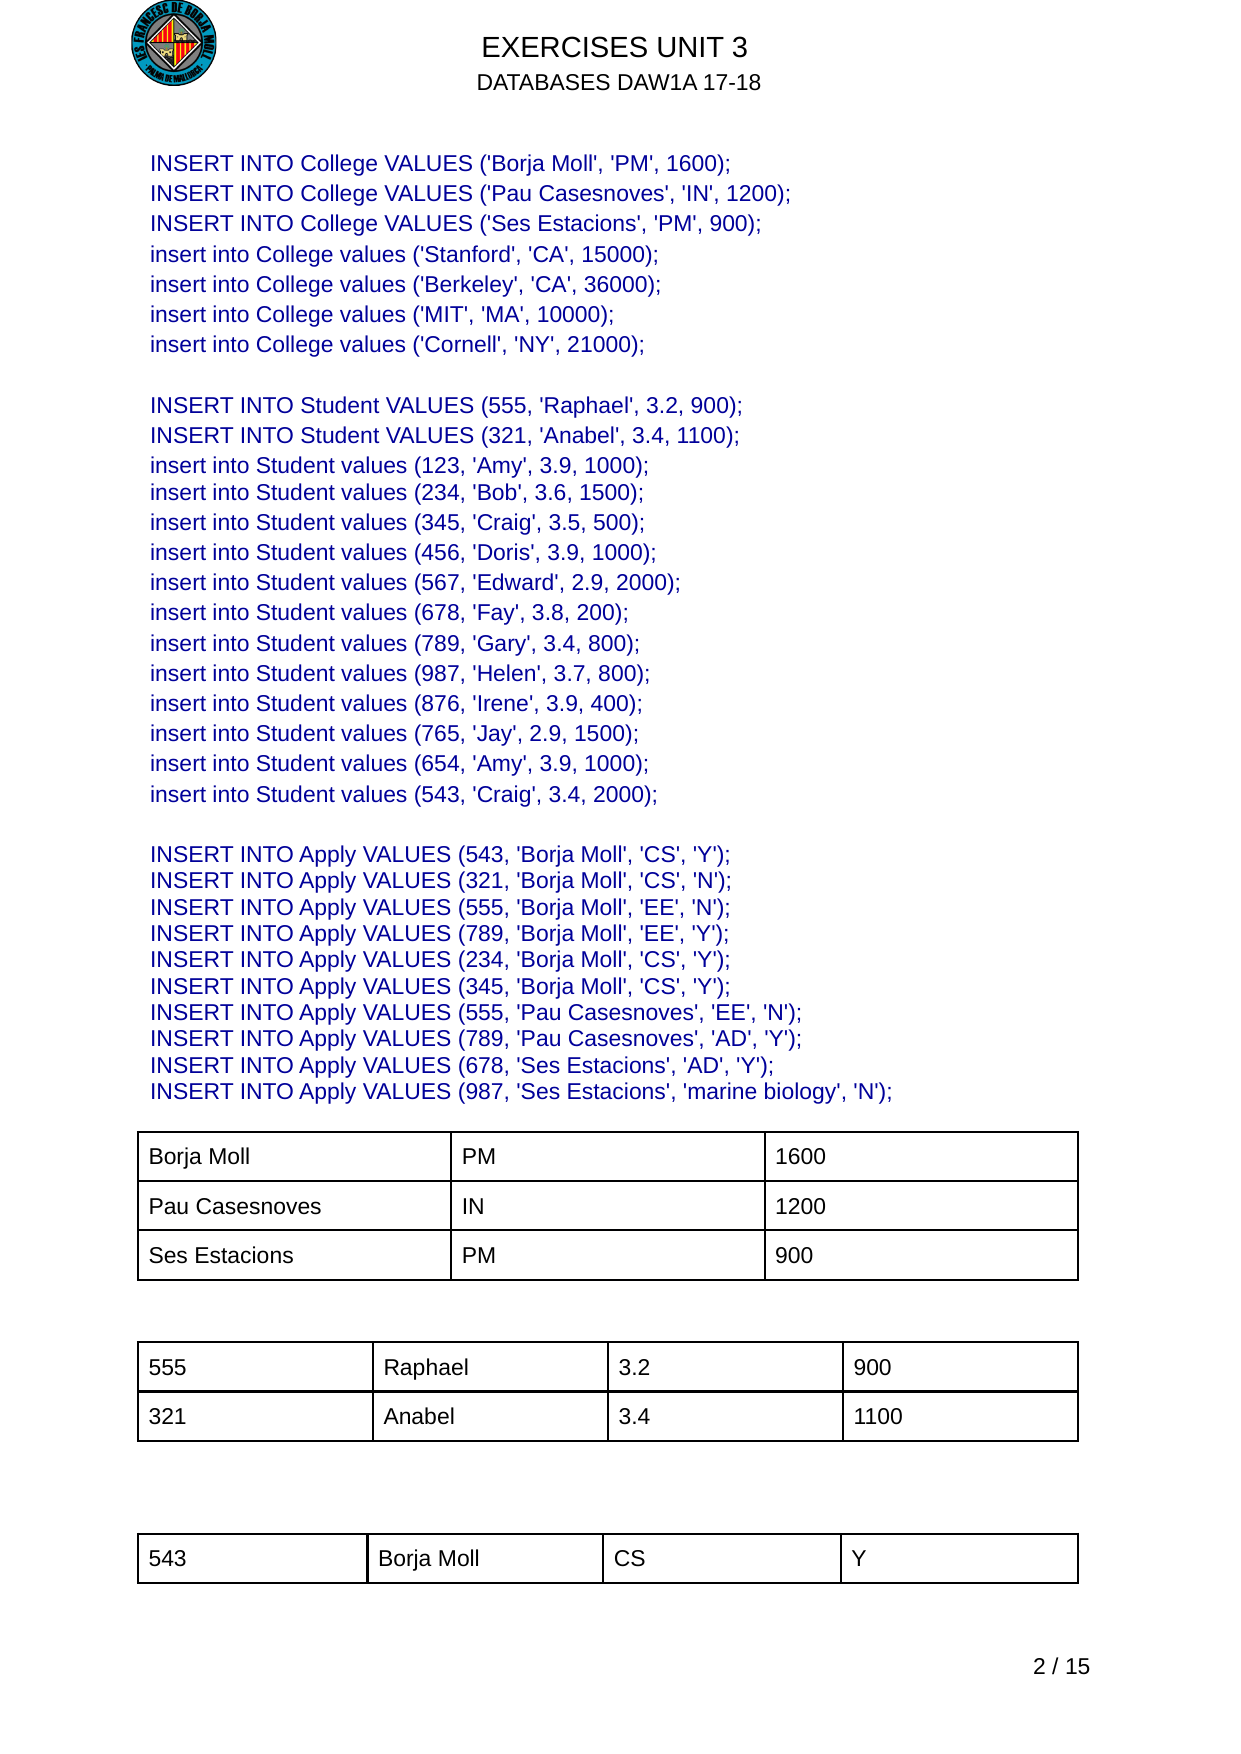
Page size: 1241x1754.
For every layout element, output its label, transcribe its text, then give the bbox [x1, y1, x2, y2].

table_cell 1200 [766, 1182, 1077, 1229]
table_header Borja Moll [369, 1535, 602, 1582]
table_header 3.2 [609, 1343, 842, 1390]
table_cell 1100 [844, 1393, 1077, 1440]
table_header 555 [139, 1343, 372, 1390]
table_header PM [452, 1133, 764, 1180]
text insert into Student values (654, 'Amy', 3.9, 1000); [150, 750, 1090, 777]
table_header 900 [844, 1343, 1077, 1390]
table_header Y [842, 1535, 1077, 1582]
text insert into Student values (876, 'Irene', 3.9, 400); [150, 690, 1090, 716]
text insert into College values ('Stanford', 'CA', 15000); [150, 241, 1090, 267]
picture [184, 0, 217, 37]
text INSERT INTO Apply VALUES (543, 'Borja Moll', 'CS', 'Y'); INSERT INTO Apply VALUES (321, 'Borja Moll', 'CS', 'N'); INSERT INTO Apply VALUES (555, 'Borja Moll', 'EE', 'N'); INSERT INTO Apply VALUES (789, 'Borja Moll', 'EE', 'Y'); INSERT INTO Apply VALUES (234, 'Borja Moll', 'CS', 'Y'); INSERT INTO Apply VALUES (345, 'Borja Moll', 'CS', 'Y'); INSERT INTO Apply VALUES (555, 'Pau Casesnoves', 'EE', 'N'); INSERT INTO Apply VALUES (789, 'Pau Casesnoves', 'AD', 'Y'); INSERT INTO Apply VALUES (678, 'Ses Estacions', 'AD', 'Y'); INSERT INTO Apply VALUES (987, 'Ses Estacions', 'marine biology', 'N'); [150, 841, 1090, 1104]
table_cell IN [452, 1182, 764, 1229]
text INSERT INTO Student VALUES (555, 'Raphael', 3.2, 900); INSERT INTO Student VALUES (321, 'Anabel', 3.4, 1100); [150, 392, 1090, 448]
table_header CS [604, 1535, 840, 1582]
text INSERT INTO College VALUES ('Borja Moll', 'PM', 1600); INSERT INTO College VALUES ('Pau Casesnoves', 'IN', 1200); INSERT INTO College VALUES ('Ses Estacions', 'PM', 900); [150, 150, 1090, 237]
table_header 1600 [766, 1133, 1077, 1180]
text insert into Student values (234, 'Bob', 3.6, 1500); [150, 478, 1090, 505]
text insert into College values ('Berkeley', 'CA', 36000); [150, 271, 1090, 297]
picture [131, 48, 169, 86]
picture [131, 0, 164, 37]
text insert into Student values (567, 'Edward', 2.9, 2000); [150, 569, 1090, 595]
text insert into Student values (678, 'Fay', 3.8, 200); [150, 599, 1090, 626]
text insert into Student values (123, 'Amy', 3.9, 1000); [150, 452, 1090, 478]
table_cell 3.4 [609, 1393, 842, 1440]
text insert into Student values (789, 'Gary', 3.4, 800); [150, 629, 1090, 656]
table_cell 321 [139, 1393, 372, 1440]
text insert into College values ('MIT', 'MA', 10000); [150, 301, 1090, 327]
table_cell 900 [766, 1231, 1077, 1279]
table_header Borja Moll [139, 1133, 450, 1180]
text insert into Student values (765, 'Jay', 2.9, 1500); [150, 720, 1090, 746]
table_header 543 [139, 1535, 366, 1582]
picture [146, 14, 202, 71]
picture [191, 10, 197, 17]
table_cell Anabel [374, 1393, 607, 1440]
text insert into Student values (345, 'Craig', 3.5, 500); [150, 509, 1090, 535]
text insert into Student values (456, 'Doris', 3.9, 1000); [150, 539, 1090, 565]
text insert into Student values (543, 'Craig', 3.4, 2000); [150, 781, 1090, 807]
table_cell Ses Estacions [139, 1231, 450, 1279]
table_header Raphael [374, 1343, 607, 1390]
text insert into Student values (987, 'Helen', 3.7, 800); [150, 660, 1090, 686]
table_cell PM [452, 1231, 764, 1279]
picture [179, 48, 217, 86]
text insert into College values ('Cornell', 'NY', 21000); [150, 331, 1090, 358]
picture [148, 67, 155, 73]
table_cell Pau Casesnoves [139, 1182, 450, 1229]
